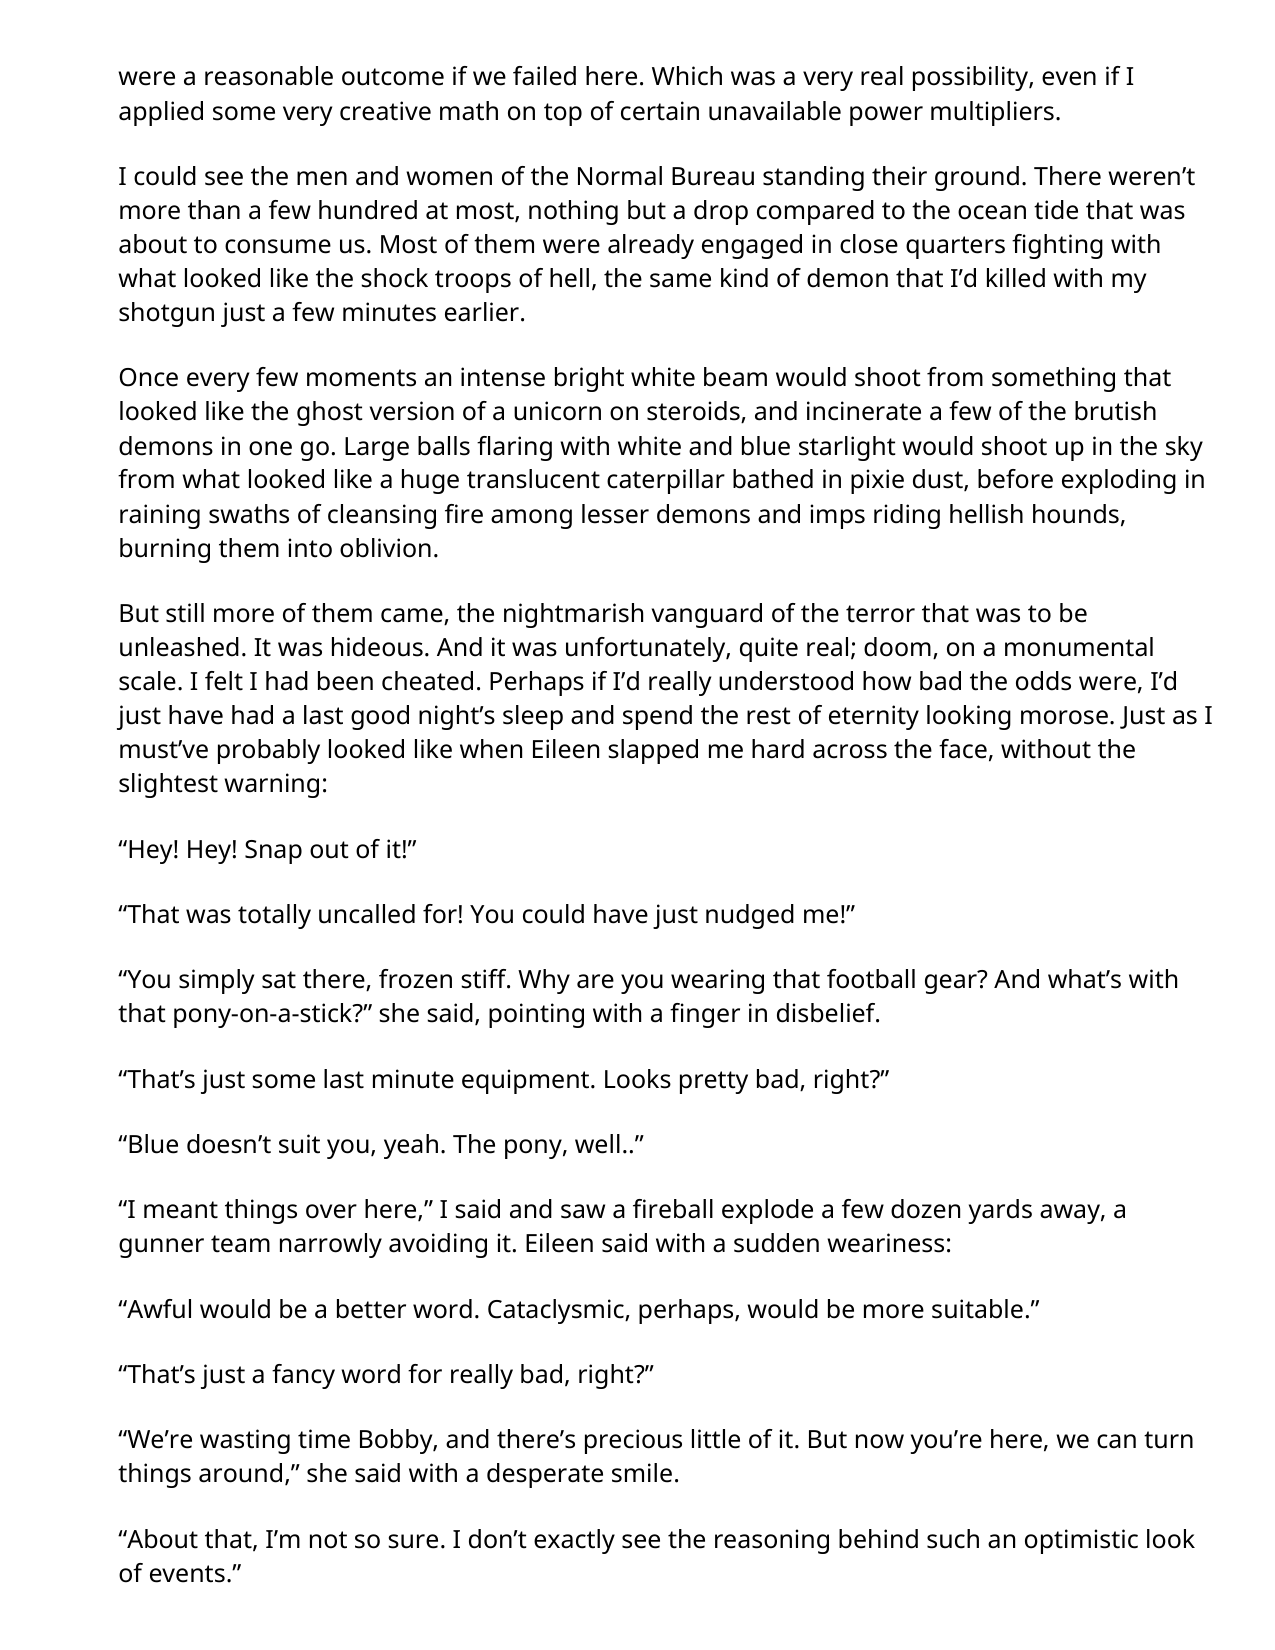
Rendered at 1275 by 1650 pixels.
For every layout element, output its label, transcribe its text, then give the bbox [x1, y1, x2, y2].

text “About that, I’m not so sure. I don’t exactly see the reasoning behind such an optimistic look of events.” [118, 1521, 1216, 1589]
text But still more of them came, the nightmarish vanguard of the terror that was to be unleashed. It was hideous. And it was unfortunately, quite real; doom, on a monumental scale. I felt I had been cheated. Perhaps if I’d really understood how bad the odds were, I’d just have had a last good night’s sleep and spend the rest of eternity looking morose. Just as I must’ve probably looked like when Eileen slapped me hard across the face, without the slightest warning: [118, 596, 1216, 800]
text “Hey! Hey! Snap out of it!” [118, 831, 1216, 865]
text “I meant things over here,” I said and saw a fireball explode a few dozen yards away, a gunner team narrowly avoiding it. Eileen said with a sudden weariness: [118, 1192, 1216, 1260]
text were a reasonable outcome if we failed here. Which was a very real possibility, even if I applied some very creative math on top of certain unavailable power multipliers. [118, 59, 1216, 127]
text “That’s just some last minute equipment. Looks pretty bad, right?” [118, 1061, 1216, 1095]
text “You simply sat there, frozen stiff. Why are you wearing that football gear? And what’s with that pony-on-a-stick?” she said, pointing with a finger in disbelief. [118, 962, 1216, 1030]
text “That’s just a fancy word for really bad, right?” [118, 1357, 1216, 1391]
text “Blue doesn’t suit you, yeah. The pony, well..” [118, 1127, 1216, 1161]
text “Awful would be a better word. Cataclysmic, perhaps, would be more suitable.” [118, 1291, 1216, 1325]
text Once every few moments an intense bright white beam would shoot from something that looked like the ghost version of a unicorn on steroids, and incinerate a few of the brutish demons in one go. Large balls flaring with white and blue starlight would shoot up in the sky from what looked like a huge translucent caterpillar bathed in pixie dust, before exploding in raining swaths of cleansing fire among lesser demons and imps riding hellish hounds, burning them into oblivion. [118, 360, 1216, 564]
text “That was totally uncalled for! You could have just nudged me!” [118, 897, 1216, 931]
text I could see the men and women of the Normal Bureau standing their ground. There weren’t more than a few hundred at most, nothing but a drop compared to the ocean tide that was about to consume us. Most of them were already engaged in close quarters fighting with what looked like the shock troops of hell, the same kind of demon that I’d killed with my shotgun just a few minutes earlier. [118, 158, 1216, 329]
text “We’re wasting time Bobby, and there’s precious little of it. But now you’re here, we can turn things around,” she said with a desperate smile. [118, 1422, 1216, 1490]
